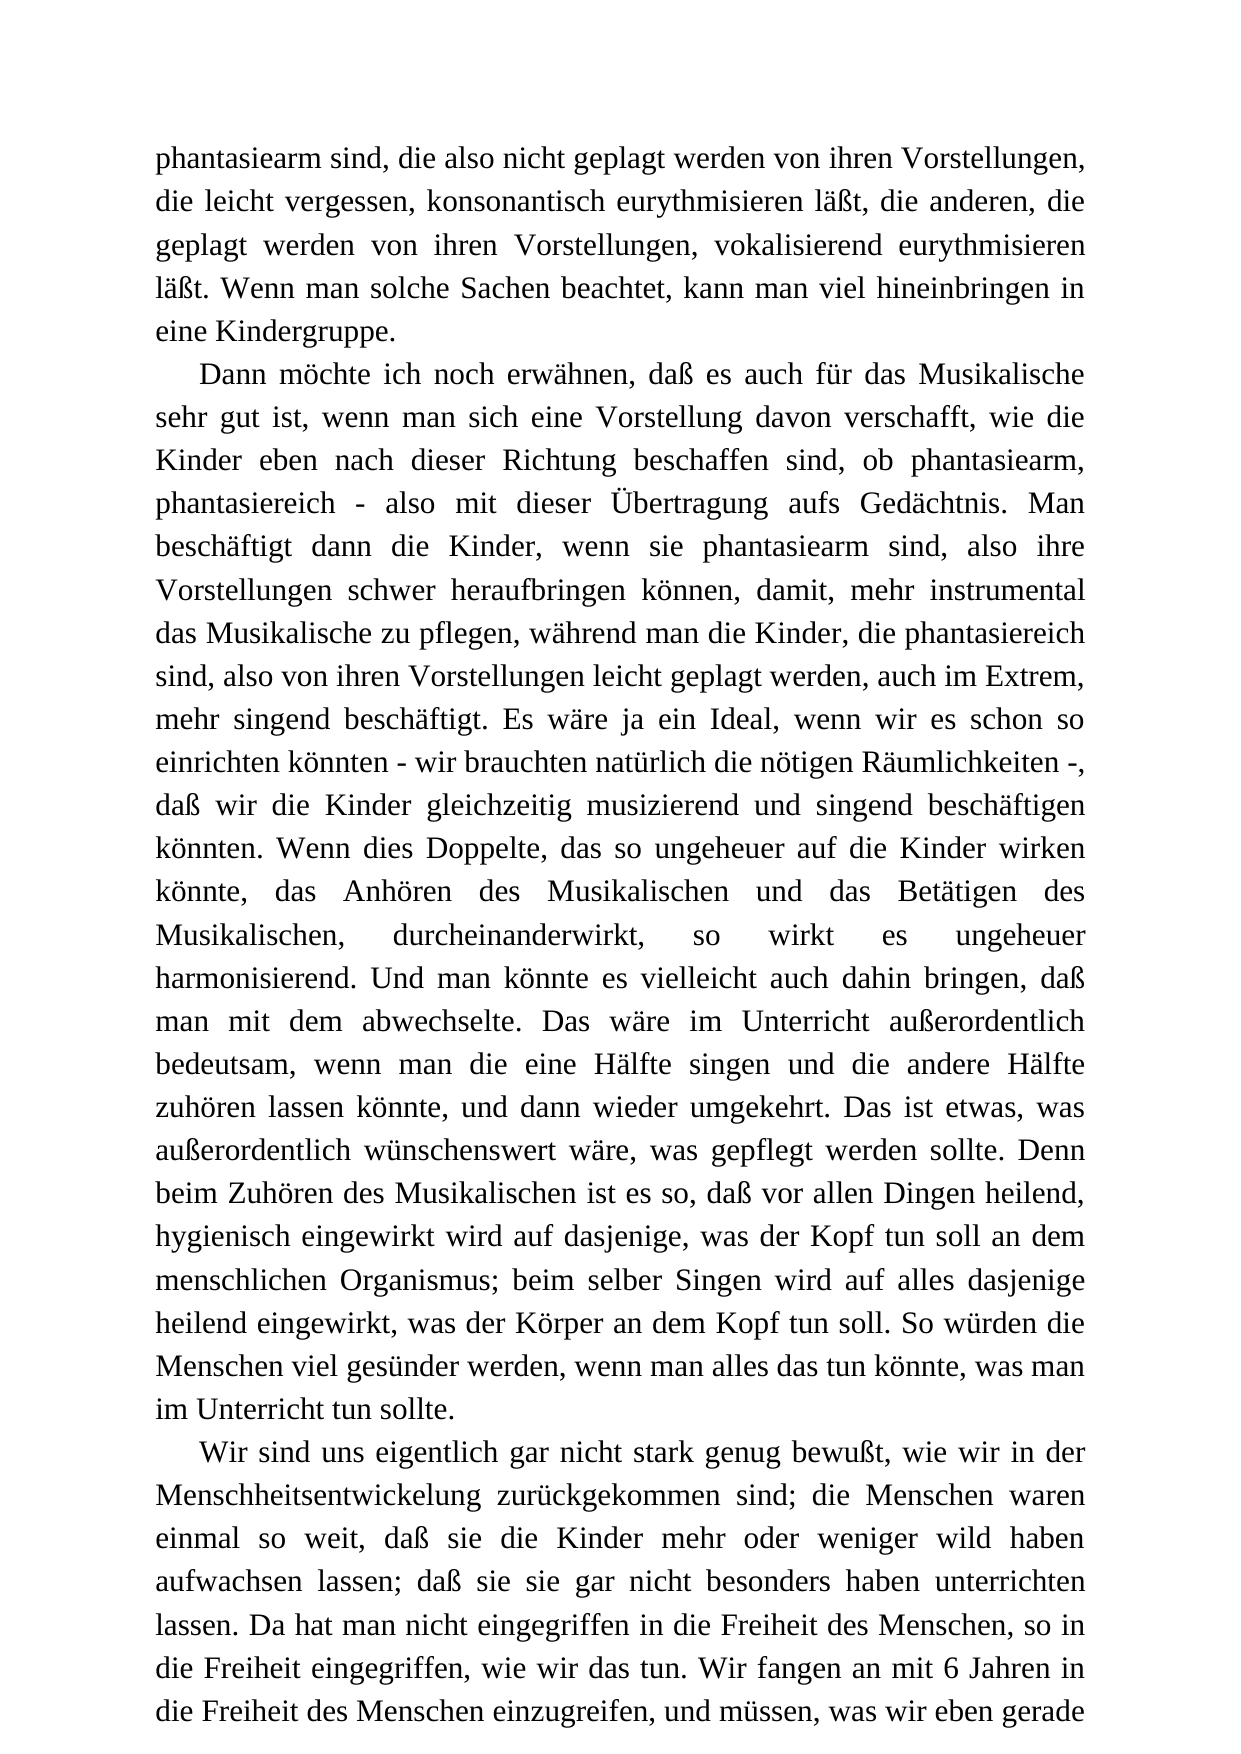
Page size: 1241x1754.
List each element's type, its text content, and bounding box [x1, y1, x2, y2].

text Wir sind uns eigentlich gar nicht stark genug bewußt, wie wir in der Menschheitsentwickelung zurückgekommen sind; die Menschen waren einmal so weit, daß sie die Kinder mehr oder weniger wild haben aufwachsen lassen; daß sie sie gar nicht besonders haben unterrichten lassen. Da hat man nicht eingegriffen in die Freiheit des Menschen, so in die Freiheit eingegriffen, wie wir das tun. Wir fangen an mit 6 Jahren in die Freiheit des Menschen einzugreifen, und müssen, was wir eben gerade [155, 1433, 1086, 1728]
text Dann möchte ich noch erwähnen, daß es auch für das Musikalische sehr gut ist, wenn man sich eine Vorstellung davon verschafft, wie die Kinder eben nach dieser Richtung beschaffen sind, ob phantasiearm, phantasiereich - also mit dieser Übertragung aufs Gedächtnis. Man beschäftigt dann die Kinder, wenn sie phantasiearm sind, also ihre Vorstellungen schwer heraufbringen können, damit, mehr instrumental das Musikalische zu pflegen, während man die Kinder, die phantasiereich sind, also von ihren Vorstellungen leicht geplagt werden, auch im Extrem, mehr singend beschäftigt. Es wäre ja ein Ideal, wenn wir es schon so einrichten könnten - wir brauchten natürlich die nötigen Räumlichkeiten -, daß wir die Kinder gleichzeitig musizierend und singend beschäftigen könnten. Wenn dies Doppelte, das so ungeheuer auf die Kinder wirken könnte, das Anhören des Musikalischen und das Betätigen des Musikalischen, durcheinanderwirkt, so wirkt es ungeheuer harmonisierend. Und man könnte es vielleicht auch dahin bringen, daß man mit dem abwechselte. Das wäre im Unterricht außerordentlich bedeutsam, wenn man die eine Hälfte singen und die andere Hälfte zuhören lassen könnte, und dann wieder umgekehrt. Das ist etwas, was außerordentlich wünschenswert wäre, was gepflegt werden sollte. Denn beim Zuhören des Musikalischen ist es so, daß vor allen Dingen heilend, hygienisch eingewirkt wird auf dasjenige, was der Kopf tun soll an dem menschlichen Organismus; beim selber Singen wird auf alles dasjenige heilend eingewirkt, was der Körper an dem Kopf tun soll. So würden die Menschen viel gesünder werden, wenn man alles das tun könnte, was man im Unterricht tun sollte. [155, 355, 1086, 1426]
text phantasiearm sind, die also nicht geplagt werden von ihren Vorstellungen, die leicht vergessen, konsonantisch eurythmisieren läßt, die anderen, die geplagt werden von ihren Vorstellungen, vokalisierend eurythmisieren läßt. Wenn man solche Sachen beachtet, kann man viel hineinbringen in eine Kindergruppe. [155, 139, 1086, 348]
